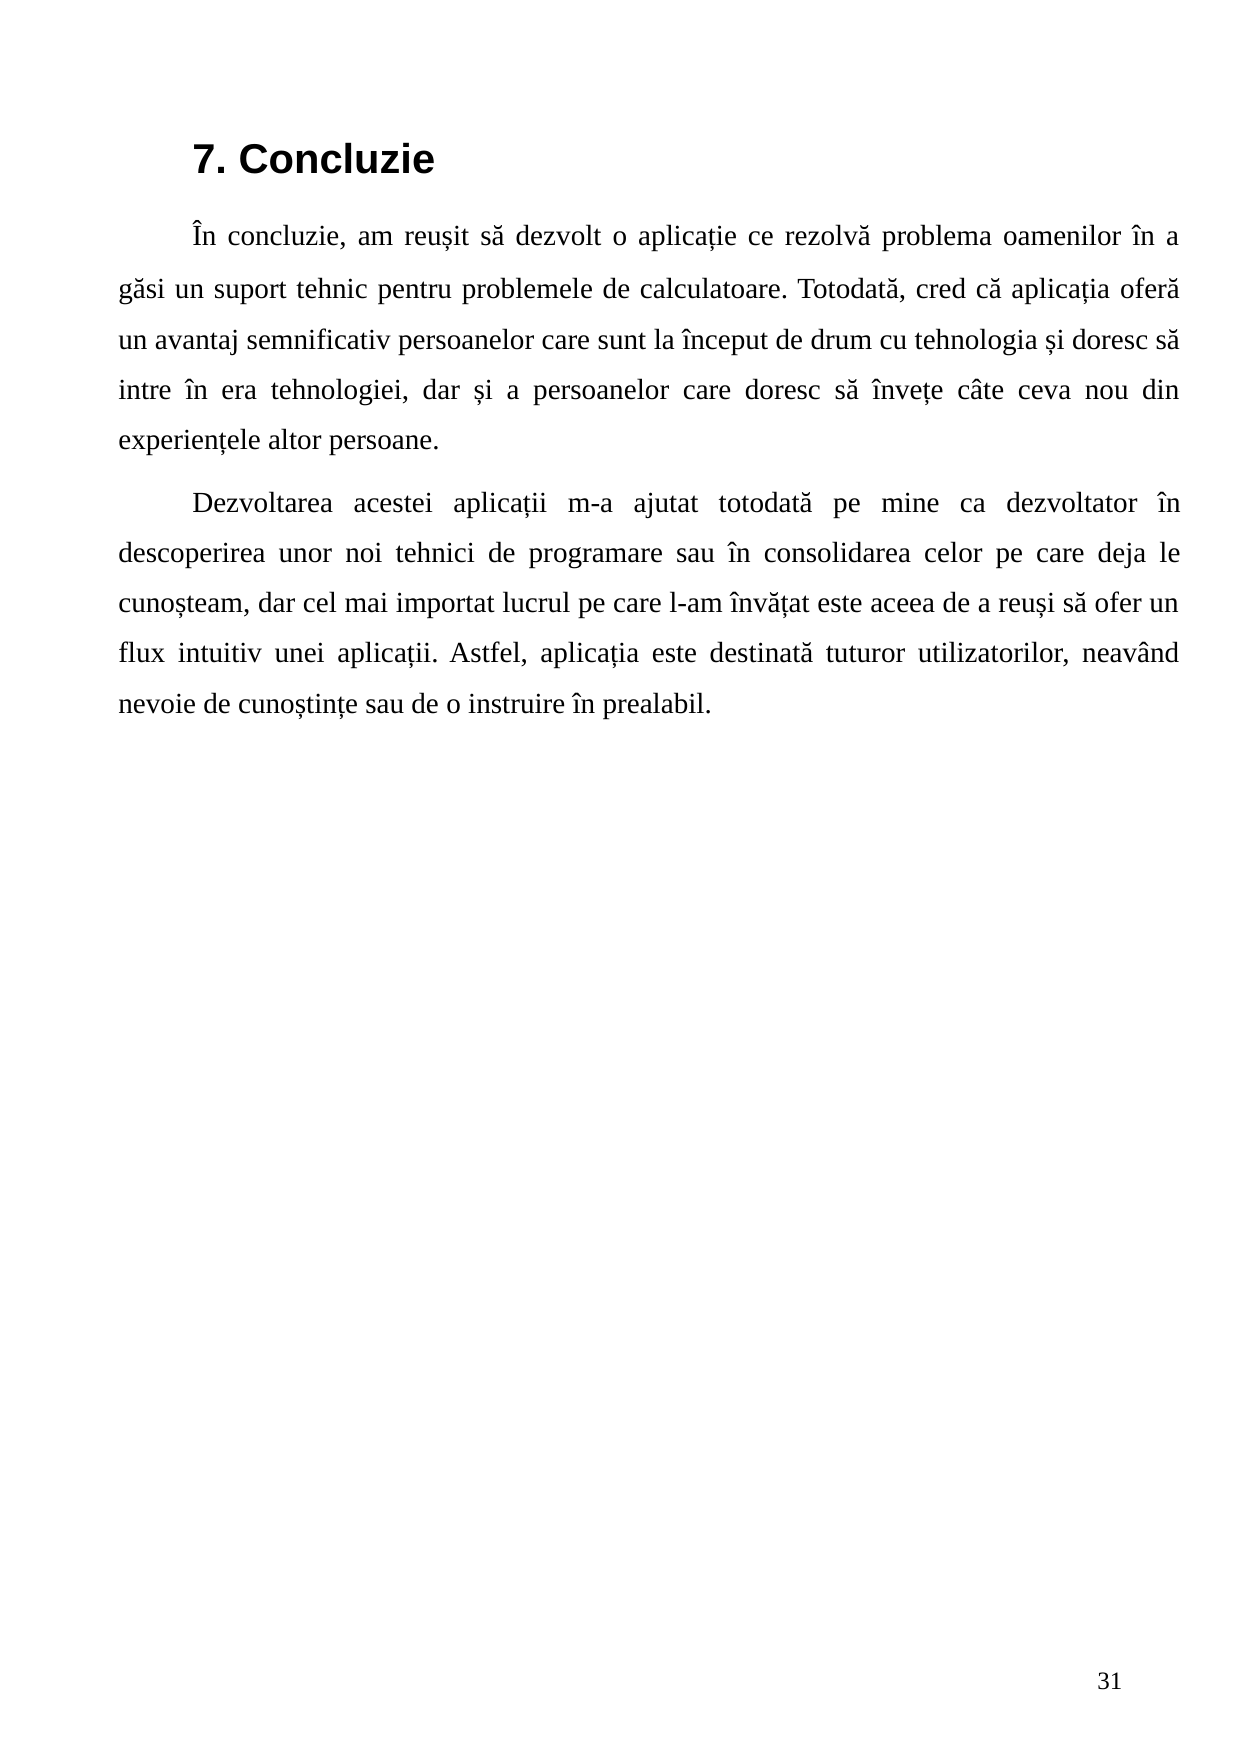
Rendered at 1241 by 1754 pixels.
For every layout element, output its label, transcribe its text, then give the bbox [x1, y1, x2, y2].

text În concluzie, am reușit să dezvolt o aplicație ce rezolvă problema oamenilor în a găsi un suport tehnic pentru problemele de calculatoare. Totodată, cred că aplicația oferă un avantaj semnificativ persoanelor care sunt la început de drum cu tehnologia și doresc să intre în era tehnologiei, dar și a persoanelor care doresc să învețe câte ceva nou din experiențele altor persoane. [118, 207, 1181, 456]
subtitle 7. Concluzie [118, 134, 1181, 182]
text Dezvoltarea acestei aplicații m-a ajutat totodată pe mine ca dezvoltator în descoperirea unor noi tehnici de programare sau în consolidarea celor pe care deja le cunoșteam, dar cel mai importat lucrul pe care l-am învățat este aceea de a reuși să ofer un flux intuitiv unei aplicații. Astfel, aplicația este destinată tuturor utilizatorilor, neavând nevoie de cunoștințe sau de o instruire în prealabil. [118, 485, 1181, 719]
